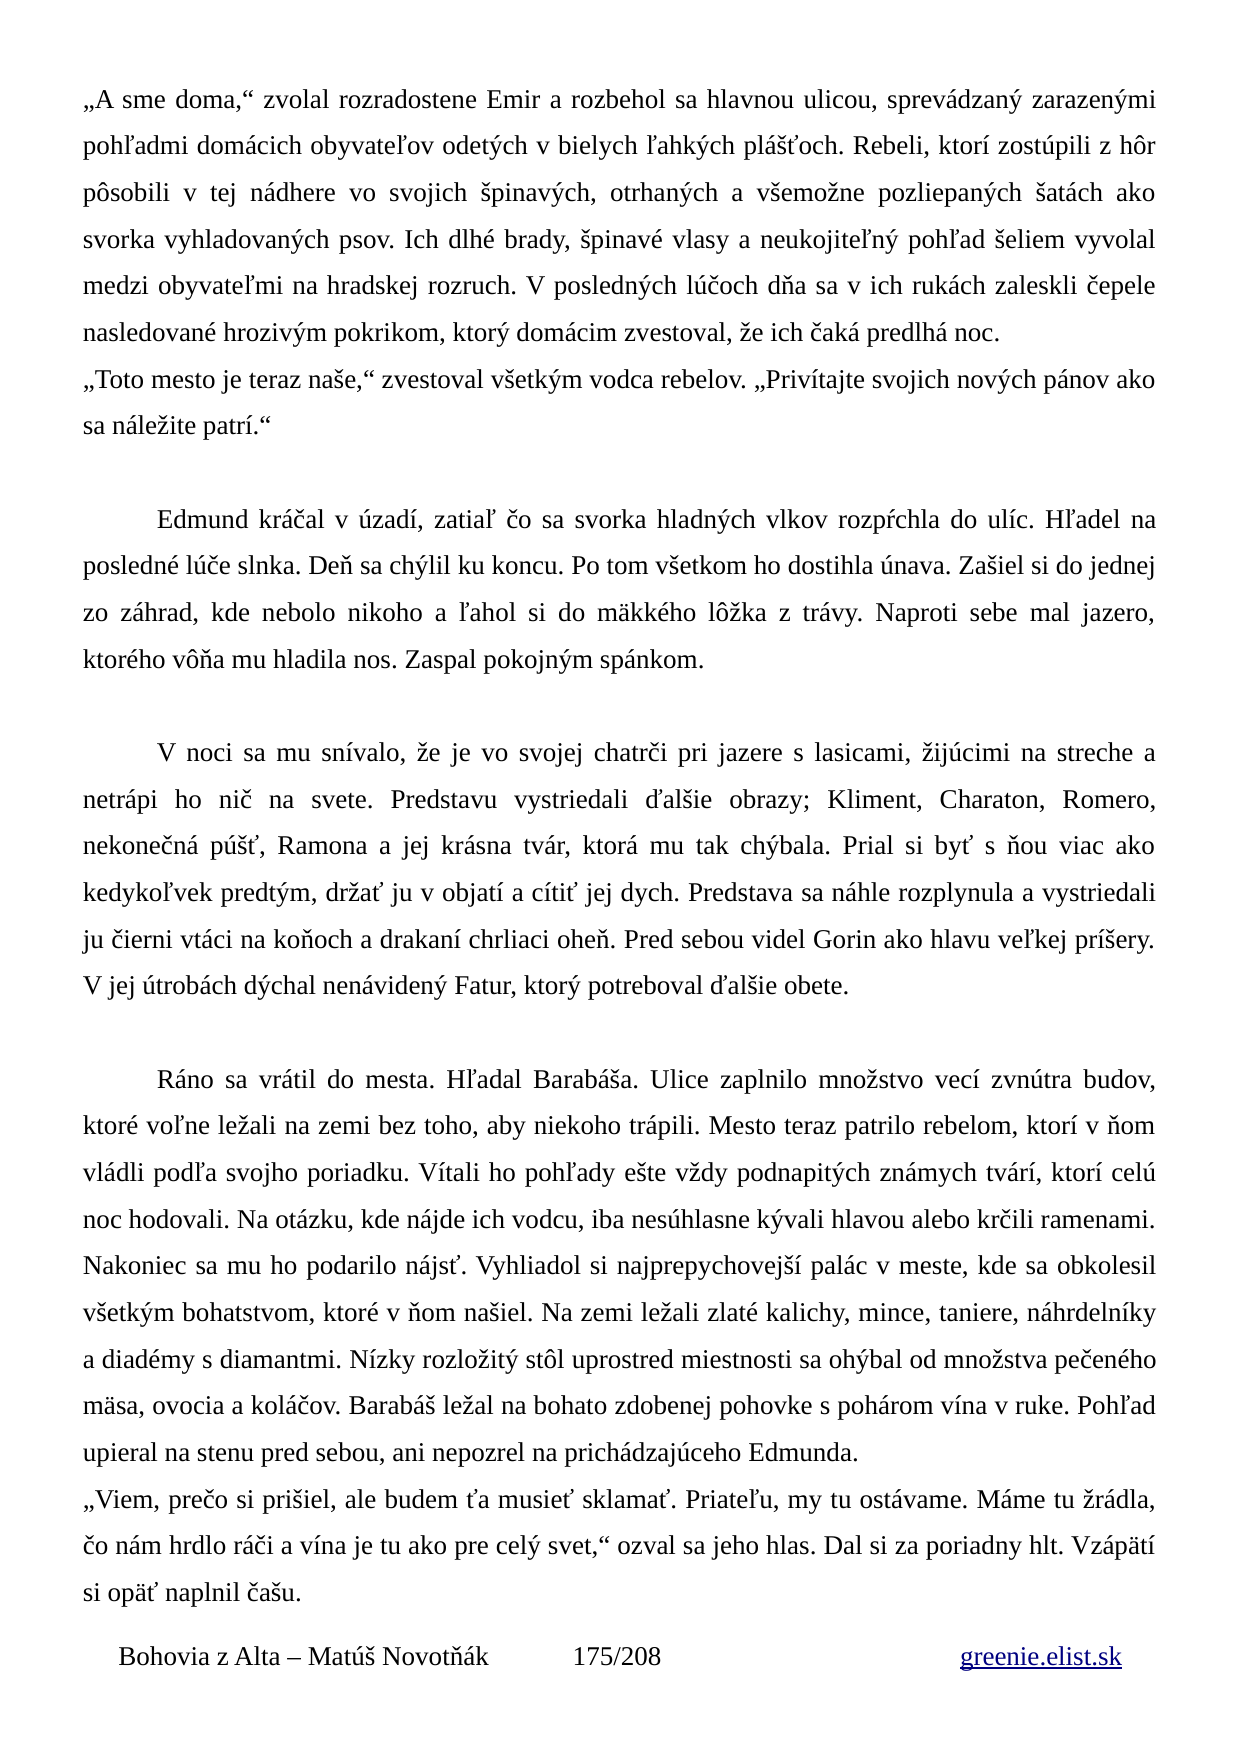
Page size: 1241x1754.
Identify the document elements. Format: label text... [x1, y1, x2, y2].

text „Toto mesto je teraz naše,“ zvestoval všetkým vodca rebelov. „Privítajte svojich nových pánov ako sa náležite patrí.“ [83, 363, 1157, 441]
text V noci sa mu snívalo, že je vo svojej chatrči pri jazere s lasicami, žijúcimi na streche a netrápi ho nič na svete. Predstavu vystriedali ďalšie obrazy; Kliment, Charaton, Romero, nekonečná púšť, Ramona a jej krásna tvár, ktorá mu tak chýbala. Prial si byť s ňou viac ako kedykoľvek predtým, držať ju v objatí a cítiť jej dych. Predstava sa náhle rozplynula a vystriedali ju čierni vtáci na koňoch a drakaní chrliaci oheň. Pred sebou videl Gorin ako hlavu veľkej príšery. V jej útrobách dýchal nenávidený Fatur, ktorý potreboval ďalšie obete. [83, 736, 1157, 1001]
text Ráno sa vrátil do mesta. Hľadal Barabáša. Ulice zaplnilo množstvo vecí zvnútra budov, ktoré voľne ležali na zemi bez toho, aby niekoho trápili. Mesto teraz patrilo rebelom, ktorí v ňom vládli podľa svojho poriadku. Vítali ho pohľady ešte vždy podnapitých známych tvárí, ktorí celú noc hodovali. Na otázku, kde nájde ich vodcu, iba nesúhlasne kývali hlavou alebo krčili ramenami. Nakoniec sa mu ho podarilo nájsť. Vyhliadol si najprepychovejší palác v meste, kde sa obkolesil všetkým bohatstvom, ktoré v ňom našiel. Na zemi ležali zlaté kalichy, mince, taniere, náhrdelníky a diadémy s diamantmi. Nízky rozložitý stôl uprostred miestnosti sa ohýbal od množstva pečeného mäsa, ovocia a koláčov. Barabáš ležal na bohato zdobenej pohovke s pohárom vína v ruke. Pohľad upieral na stenu pred sebou, ani nepozrel na prichádzajúceho Edmunda. [83, 1063, 1157, 1467]
text „A sme doma,“ zvolal rozradostene Emir a rozbehol sa hlavnou ulicou, sprevádzaný zarazenými pohľadmi domácich obyvateľov odetých v bielych ľahkých plášťoch. Rebeli, ktorí zostúpili z hôr pôsobili v tej nádhere vo svojich špinavých, otrhaných a všemožne pozliepaných šatách ako svorka vyhladovaných psov. Ich dlhé brady, špinavé vlasy a neukojiteľný pohľad šeliem vyvolal medzi obyvateľmi na hradskej rozruch. V posledných lúčoch dňa sa v ich rukách zaleskli čepele nasledované hrozivým pokrikom, ktorý domácim zvestoval, že ich čaká predlhá noc. [83, 83, 1157, 347]
text Edmund kráčal v úzadí, zatiaľ čo sa svorka hladných vlkov rozpŕchla do ulíc. Hľadel na posledné lúče slnka. Deň sa chýlil ku koncu. Po tom všetkom ho dostihla únava. Zašiel si do jednej zo záhrad, kde nebolo nikoho a ľahol si do mäkkého lôžka z trávy. Naproti sebe mal jazero, ktorého vôňa mu hladila nos. Zaspal pokojným spánkom. [83, 503, 1157, 674]
text „Viem, prečo si prišiel, ale budem ťa musieť sklamať. Priateľu, my tu ostávame. Máme tu žrádla, čo nám hrdlo ráči a vína je tu ako pre celý svet,“ ozval sa jeho hlas. Dal si za poriadny hlt. Vzápätí si opäť naplnil čašu. [83, 1483, 1157, 1607]
